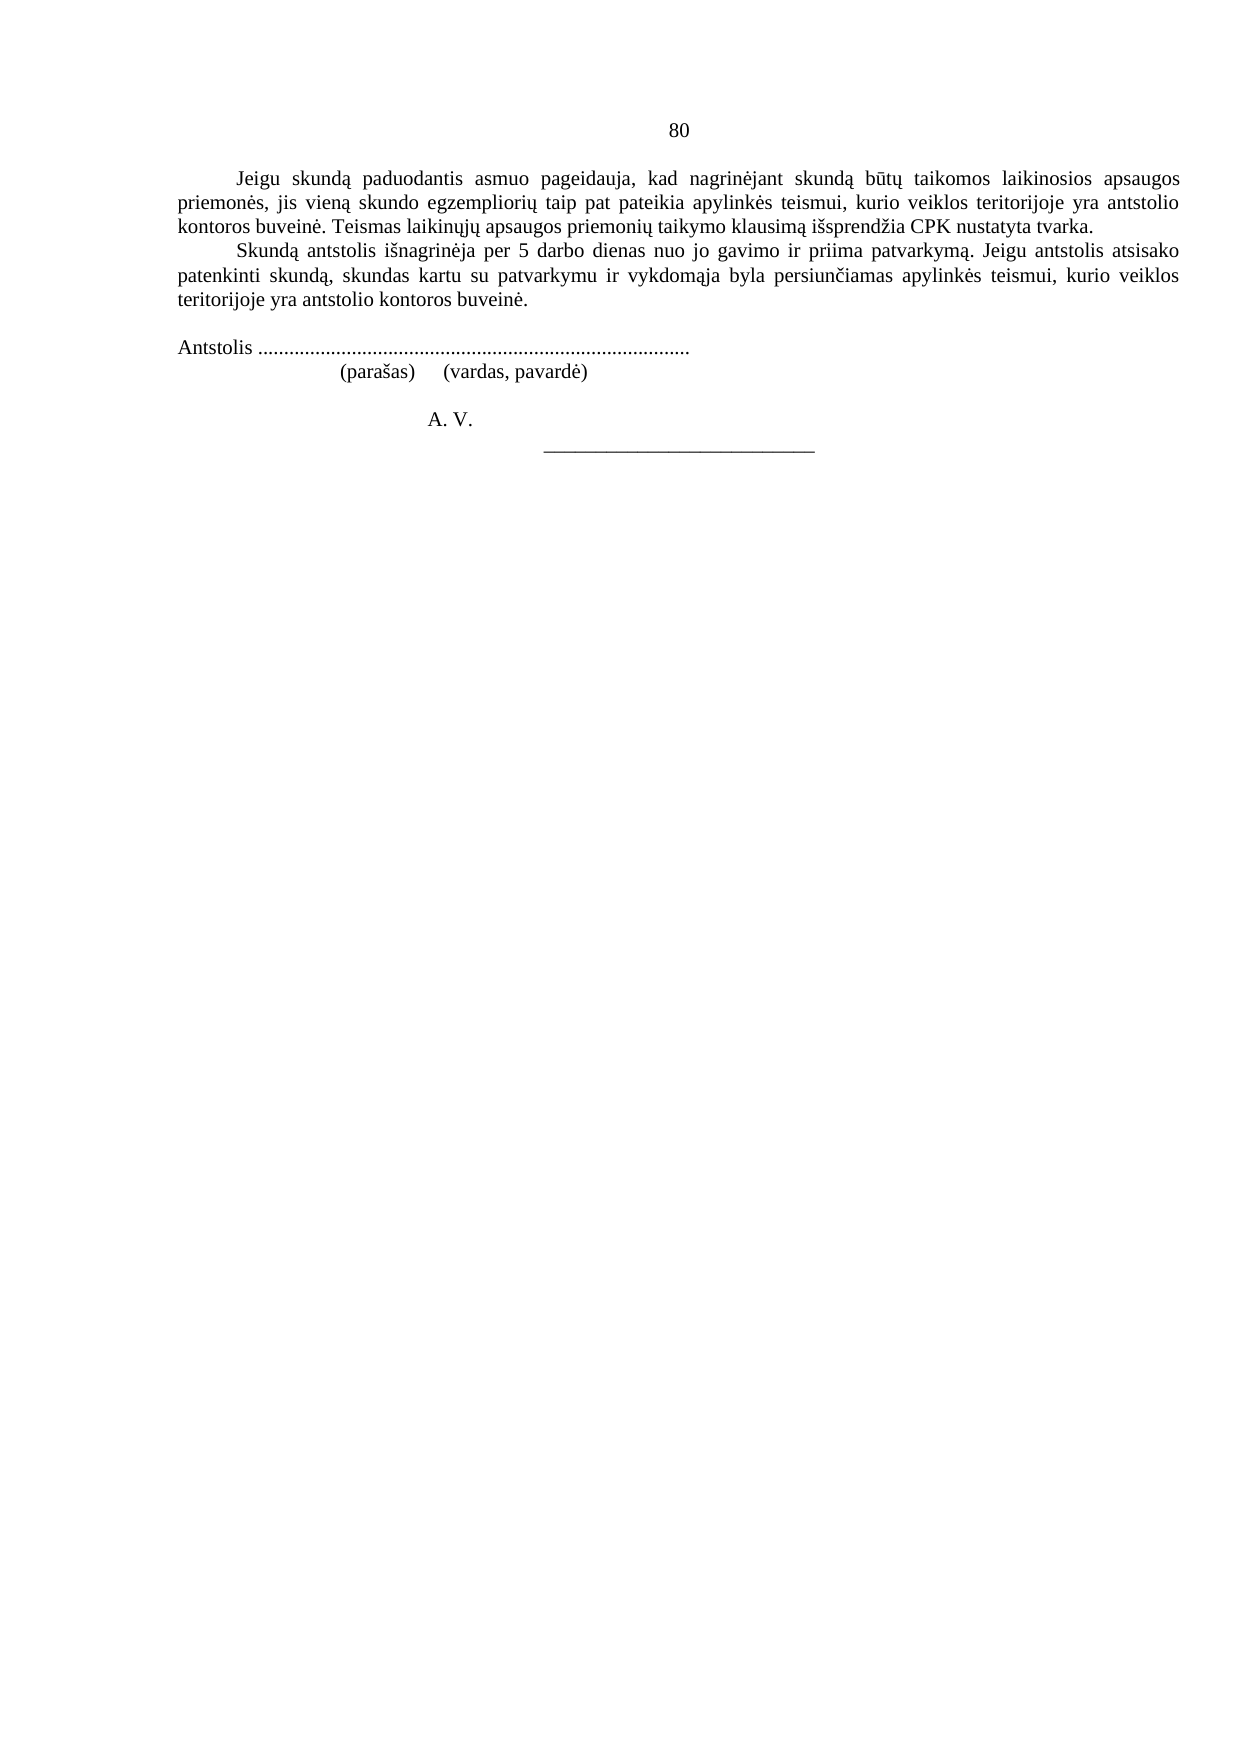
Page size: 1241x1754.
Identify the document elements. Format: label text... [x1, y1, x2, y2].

text Antstolis ................................................................................... [177, 335, 1181, 359]
text __________________________ [177, 431, 1181, 455]
text Jeigu skundą paduodantis asmuo pageidauja, kad nagrinėjant skundą būtų taikomos laikinosios apsaugos priemonės, jis vieną skundo egzempliorių taip pat pateikia apylinkės teismui, kurio veiklos teritorijoje yra antstolio kontoros buveinė. Teismas laikinųjų apsaugos priemonių taikymo klausimą išsprendžia CPK nustatyta tvarka. [177, 166, 1181, 238]
text (parašas) (vardas, pavardė) [340, 359, 1181, 383]
text Skundą antstolis išnagrinėja per 5 darbo dienas nuo jo gavimo ir priima patvarkymą. Jeigu antstolis atsisako patenkinti skundą, skundas kartu su patvarkymu ir vykdomąja byla persiunčiamas apylinkės teismui, kurio veiklos teritorijoje yra antstolio kontoros buveinė. [177, 238, 1181, 311]
text A. V. [427, 407, 1181, 431]
